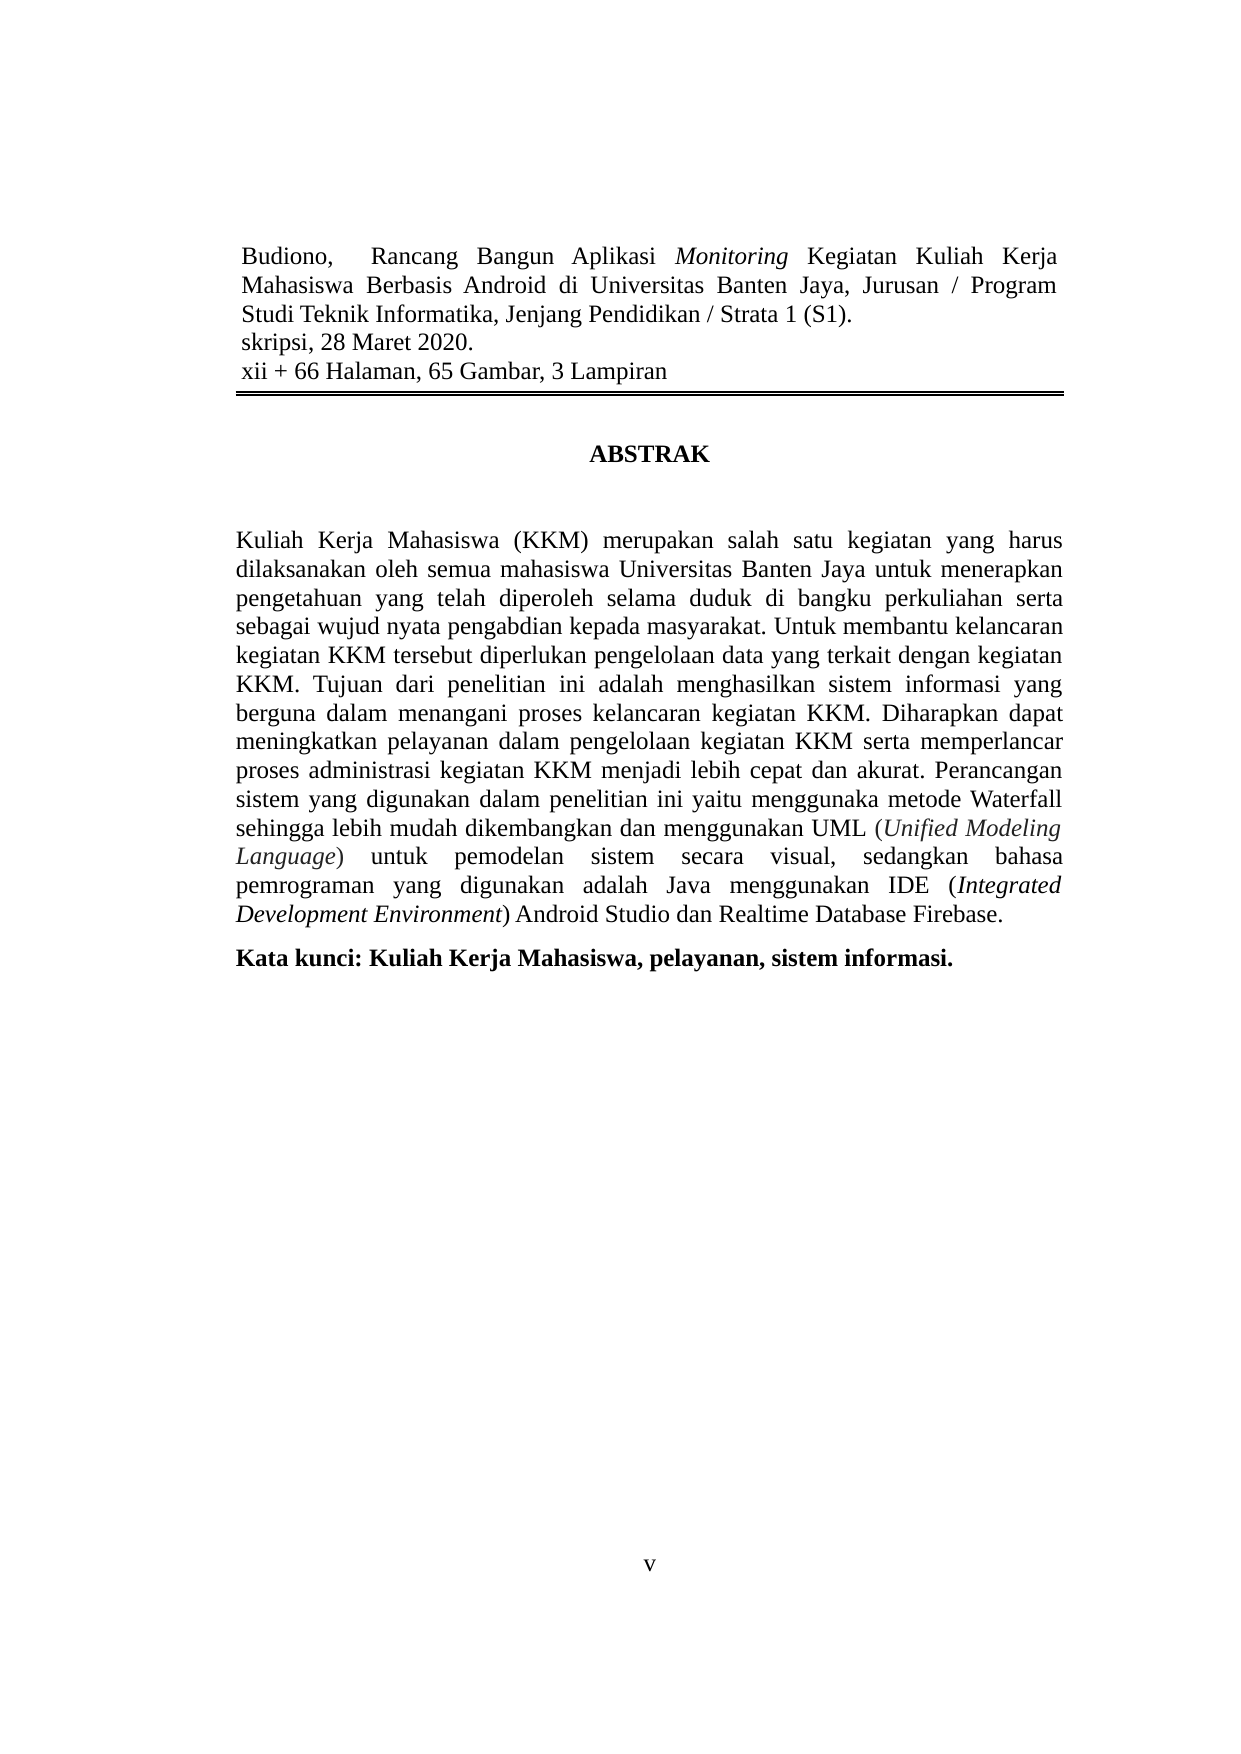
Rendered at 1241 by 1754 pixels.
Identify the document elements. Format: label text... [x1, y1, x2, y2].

text Kuliah Kerja Mahasiswa (KKM) merupakan salah satu kegiatan yang harus dilaksanakan oleh semua mahasiswa Universitas Banten Jaya untuk menerapkan pengetahuan yang telah diperoleh selama duduk di bangku perkuliahan serta sebagai wujud nyata pengabdian kepada masyarakat. Untuk membantu kelancaran kegiatan KKM tersebut diperlukan pengelolaan data yang terkait dengan kegiatan KKM. Tujuan dari penelitian ini adalah menghasilkan sistem informasi yang berguna dalam menangani proses kelancaran kegiatan KKM. Diharapkan dapat meningkatkan pelayanan dalam pengelolaan kegiatan KKM serta memperlancar proses administrasi kegiatan KKM menjadi lebih cepat dan akurat. Perancangan sistem yang digunakan dalam penelitian ini yaitu menggunaka metode Waterfall sehingga lebih mudah dikembangkan dan menggunakan UML (Unified Modeling Language) untuk pemodelan sistem secara visual, sedangkan bahasa pemrograman yang digunakan adalah Java menggunakan IDE (Integrated Development Environment) Android Studio dan Realtime Database Firebase. [236, 525, 1063, 928]
text ABSTRAK [236, 439, 1063, 468]
text Kata kunci: Kuliah Kerja Mahasiswa, pelayanan, sistem informasi. [236, 943, 1063, 971]
table_header Budiono, Rancang Bangun Aplikasi Monitoring Kegiatan Kuliah Kerja Mahasiswa Berbasis Android di Universitas Banten Jaya, Jurusan / Program Studi Teknik Informatika, Jenjang Pendidikan / Strata 1 (S1). skripsi, 28 Maret 2020. xii + 66 Halaman, 65 Gambar, 3 Lampiran [236, 236, 1063, 391]
